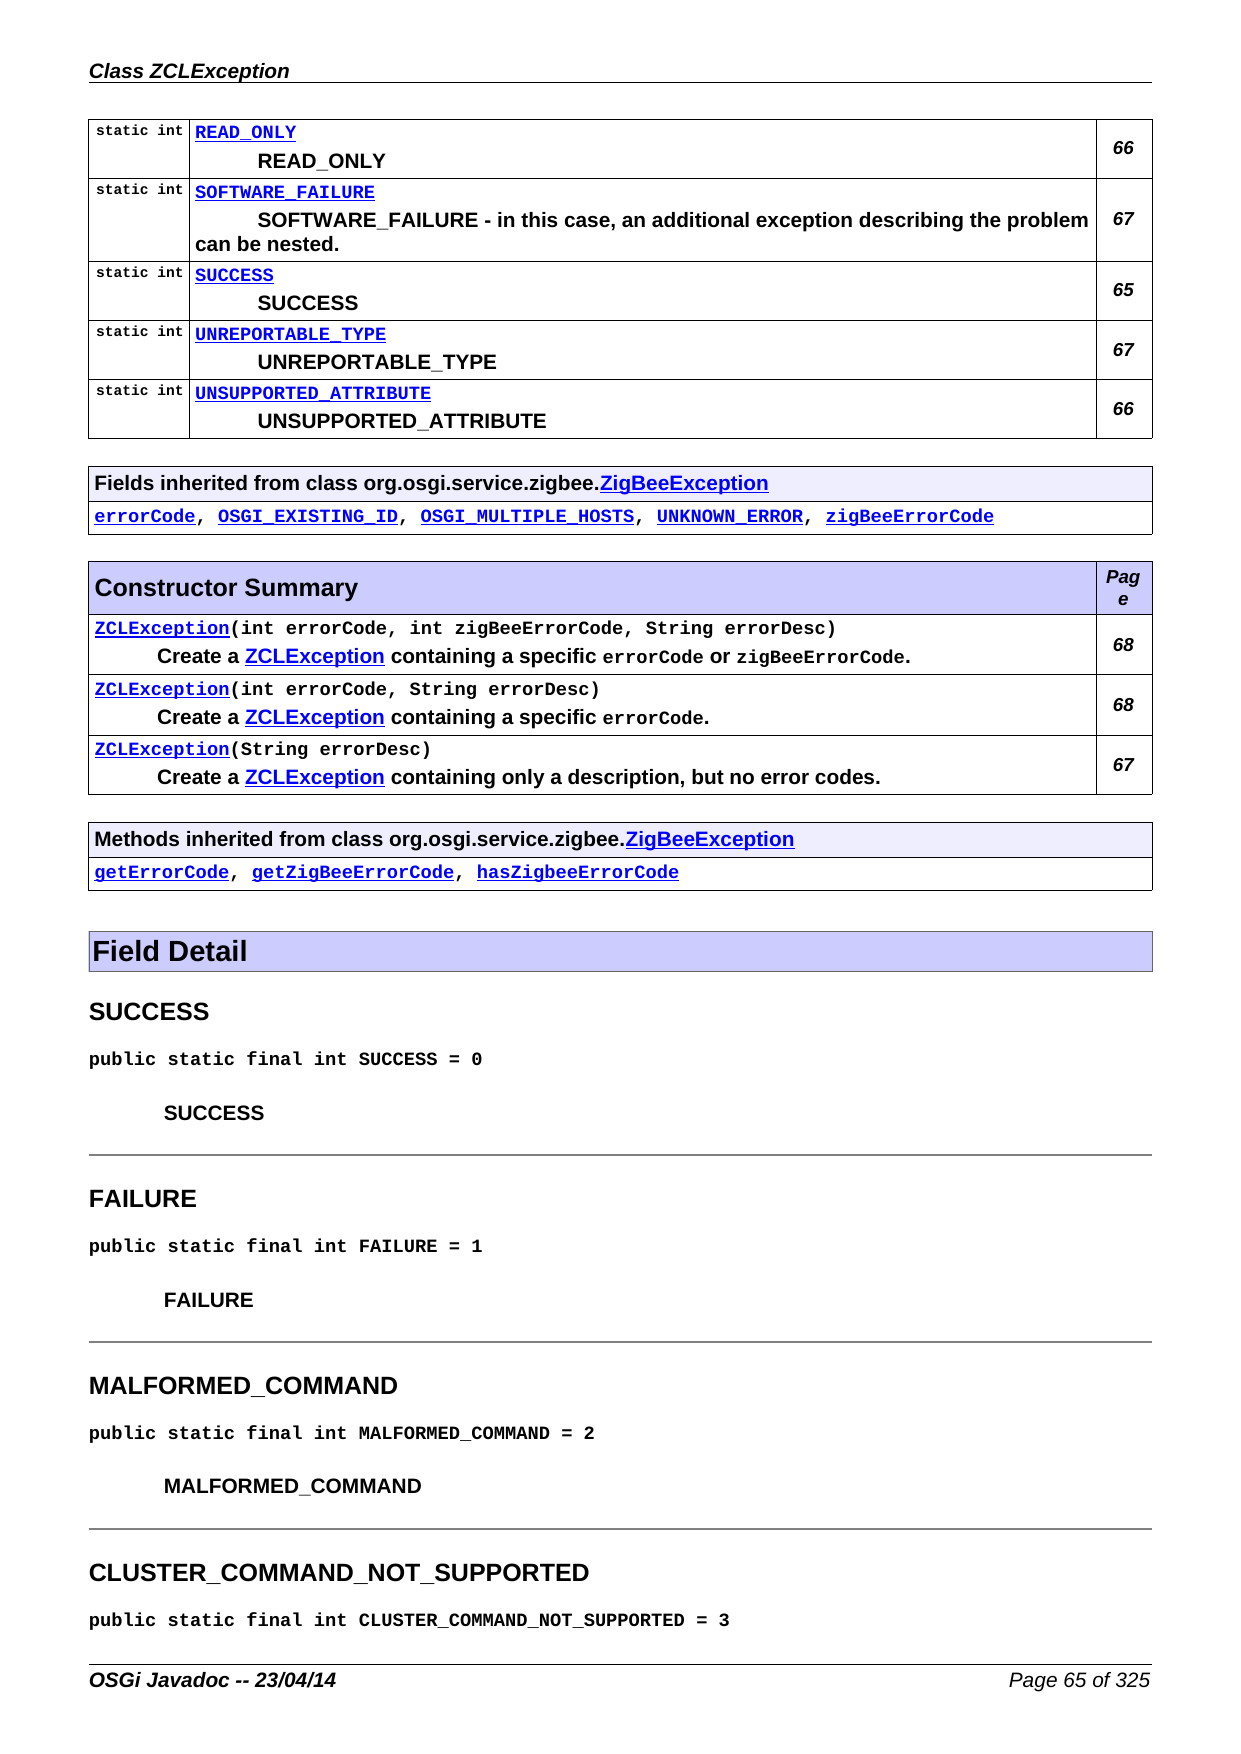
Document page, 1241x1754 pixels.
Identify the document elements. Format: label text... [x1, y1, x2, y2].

table_cell 68 [1097, 179, 1152, 261]
table_header Fields inherited from class org.osgi.service.zigbee.ZigBeeException [89, 467, 1152, 501]
text MALFORMED_COMMAND [163, 1474, 1152, 1498]
table_header Constructor Summary [89, 562, 1096, 614]
text public static final int CLUSTER_COMMAND_NOT_SUPPORTED = 3 [88, 1611, 1152, 1632]
table_cell SOFTWARE_FAILURE SOFTWARE_FAILURE - in this case, an additional exception describing the problem can be nested. [190, 179, 1096, 261]
text public static final int FAILURE = 1 [88, 1237, 1152, 1258]
text SUCCESS [163, 1100, 1152, 1124]
table_cell static int [89, 179, 189, 261]
table_cell 66 [1097, 262, 1152, 319]
table_cell 67 [1097, 380, 1152, 438]
text public static final int SUCCESS = 0 [88, 1050, 1152, 1071]
table_cell UNREPORTABLE_TYPE UNREPORTABLE_TYPE [190, 321, 1096, 379]
table_cell 67 [1097, 120, 1152, 177]
table_cell ZCLException(int errorCode, int zigBeeErrorCode, String errorDesc) Create a ZCLException containing a specific errorCode or zigBeeErrorCode. [89, 615, 1096, 674]
table_cell 69 [1097, 615, 1152, 674]
subtitle CLUSTER_COMMAND_NOT_SUPPORTED [88, 1558, 1152, 1587]
table_header Page [1097, 562, 1152, 614]
table_cell 68 [1097, 736, 1152, 794]
table_cell static int [89, 321, 189, 379]
subtitle SUCCESS [88, 997, 1152, 1026]
table_cell static int [89, 262, 189, 319]
table_cell SUCCESS SUCCESS [190, 262, 1096, 319]
table_cell errorCode, OSGI_EXISTING_ID, OSGI_MULTIPLE_HOSTS, UNKNOWN_ERROR, zigBeeErrorCode [89, 502, 1152, 533]
table_cell 69 [1097, 675, 1152, 735]
subtitle MALFORMED_COMMAND [88, 1371, 1152, 1400]
table_header Methods inherited from class org.osgi.service.zigbee.ZigBeeException [89, 823, 1152, 857]
table_cell ZCLException(String errorDesc) Create a ZCLException containing only a description, but no error codes. [89, 736, 1096, 794]
subtitle FAILURE [88, 1184, 1152, 1213]
table_cell getErrorCode, getZigBeeErrorCode, hasZigbeeErrorCode [89, 858, 1152, 889]
subtitle Field Detail [90, 932, 1152, 971]
text public static final int MALFORMED_COMMAND = 2 [88, 1424, 1152, 1445]
table_cell 68 [1097, 321, 1152, 379]
table_cell ZCLException(int errorCode, String errorDesc) Create a ZCLException containing a specific errorCode. [89, 675, 1096, 735]
table_cell static int [89, 380, 189, 438]
table_cell UNSUPPORTED_ATTRIBUTE UNSUPPORTED_ATTRIBUTE [190, 380, 1096, 438]
table_cell static int [89, 120, 189, 177]
text FAILURE [163, 1287, 1152, 1311]
table_cell READ_ONLY READ_ONLY [190, 120, 1096, 177]
